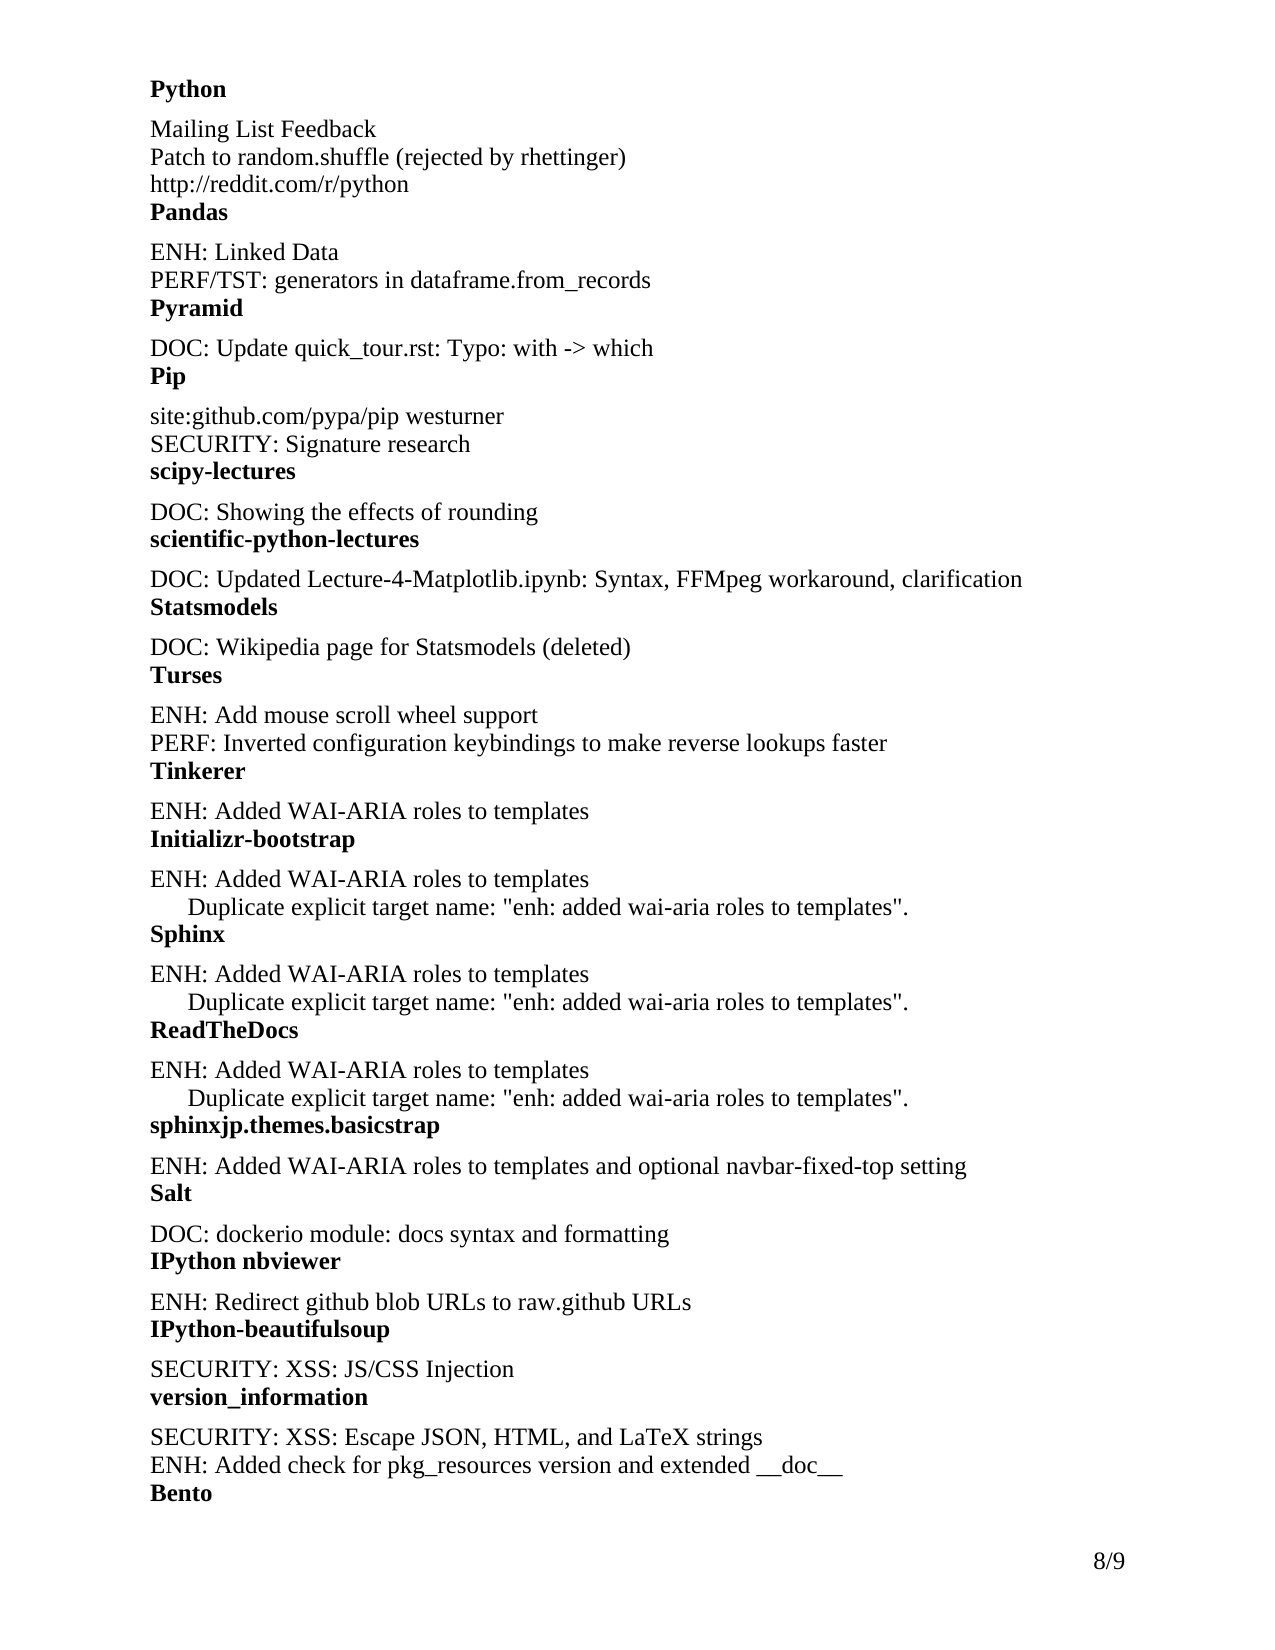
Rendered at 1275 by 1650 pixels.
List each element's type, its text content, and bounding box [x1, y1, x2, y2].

text ENH: Linked Data [150, 238, 1125, 266]
text ENH: Add mouse scroll wheel support [150, 701, 1125, 729]
text SECURITY: XSS: JS/CSS Injection [150, 1356, 1125, 1383]
text DOC: Updated Lecture-4-Matplotlib.ipynb: Syntax, FFMpeg workaround, clarification [150, 566, 1125, 593]
list scientific-python-lectures [150, 525, 1125, 553]
list Salt [150, 1179, 1125, 1207]
text SECURITY: Signature research [150, 430, 1125, 457]
text ENH: Added WAI-ARIA roles to templates [150, 961, 1125, 988]
list Duplicate explicit target name: "enh: added wai-aria roles to templates". [187, 988, 1125, 1016]
list IPython nbviewer [150, 1247, 1125, 1275]
text DOC: Showing the effects of rounding [150, 498, 1125, 525]
list sphinxjp.themes.basicstrap [150, 1112, 1125, 1139]
text site:github.com/pypa/pip westurner [150, 402, 1125, 430]
text DOC: dockerio module: docs syntax and formatting [150, 1220, 1125, 1247]
text SECURITY: XSS: Escape JSON, HTML, and LaTeX strings [150, 1423, 1125, 1451]
text PERF: Inverted configuration keybindings to make reverse lookups faster [150, 729, 1125, 757]
text DOC: Wikipedia page for Statsmodels (deleted) [150, 633, 1125, 661]
text ENH: Added WAI-ARIA roles to templates [150, 865, 1125, 893]
list IPython-beautifulsoup [150, 1315, 1125, 1343]
text ENH: Added WAI-ARIA roles to templates and optional navbar-fixed-top setting [150, 1152, 1125, 1179]
list Sphinx [150, 920, 1125, 948]
list Statsmodels [150, 593, 1125, 621]
list Bento [150, 1479, 1125, 1507]
text Patch to random.shuffle (rejected by rhettinger) [150, 143, 1125, 171]
list scipy-lectures [150, 457, 1125, 485]
text http://reddit.com/r/python [150, 171, 1125, 198]
list Tinkerer [150, 757, 1125, 784]
list Pandas [150, 198, 1125, 226]
text ENH: Redirect github blob URLs to raw.github URLs [150, 1288, 1125, 1315]
text ENH: Added WAI-ARIA roles to templates [150, 1056, 1125, 1084]
list Python [150, 75, 1125, 103]
list ReadTheDocs [150, 1016, 1125, 1044]
list Initializr-bootstrap [150, 825, 1125, 852]
text PERF/TST: generators in dataframe.from_records [150, 266, 1125, 294]
list Pyramid [150, 294, 1125, 322]
list Pip [150, 362, 1125, 389]
text Mailing List Feedback [150, 115, 1125, 143]
text DOC: Update quick_tour.rst: Typo: with -> which [150, 334, 1125, 362]
text ENH: Added WAI-ARIA roles to templates [150, 797, 1125, 825]
text ENH: Added check for pkg_resources version and extended __doc__ [150, 1451, 1125, 1479]
list Duplicate explicit target name: "enh: added wai-aria roles to templates". [187, 1084, 1125, 1112]
list Duplicate explicit target name: "enh: added wai-aria roles to templates". [187, 893, 1125, 920]
list Turses [150, 661, 1125, 689]
list version_information [150, 1383, 1125, 1411]
